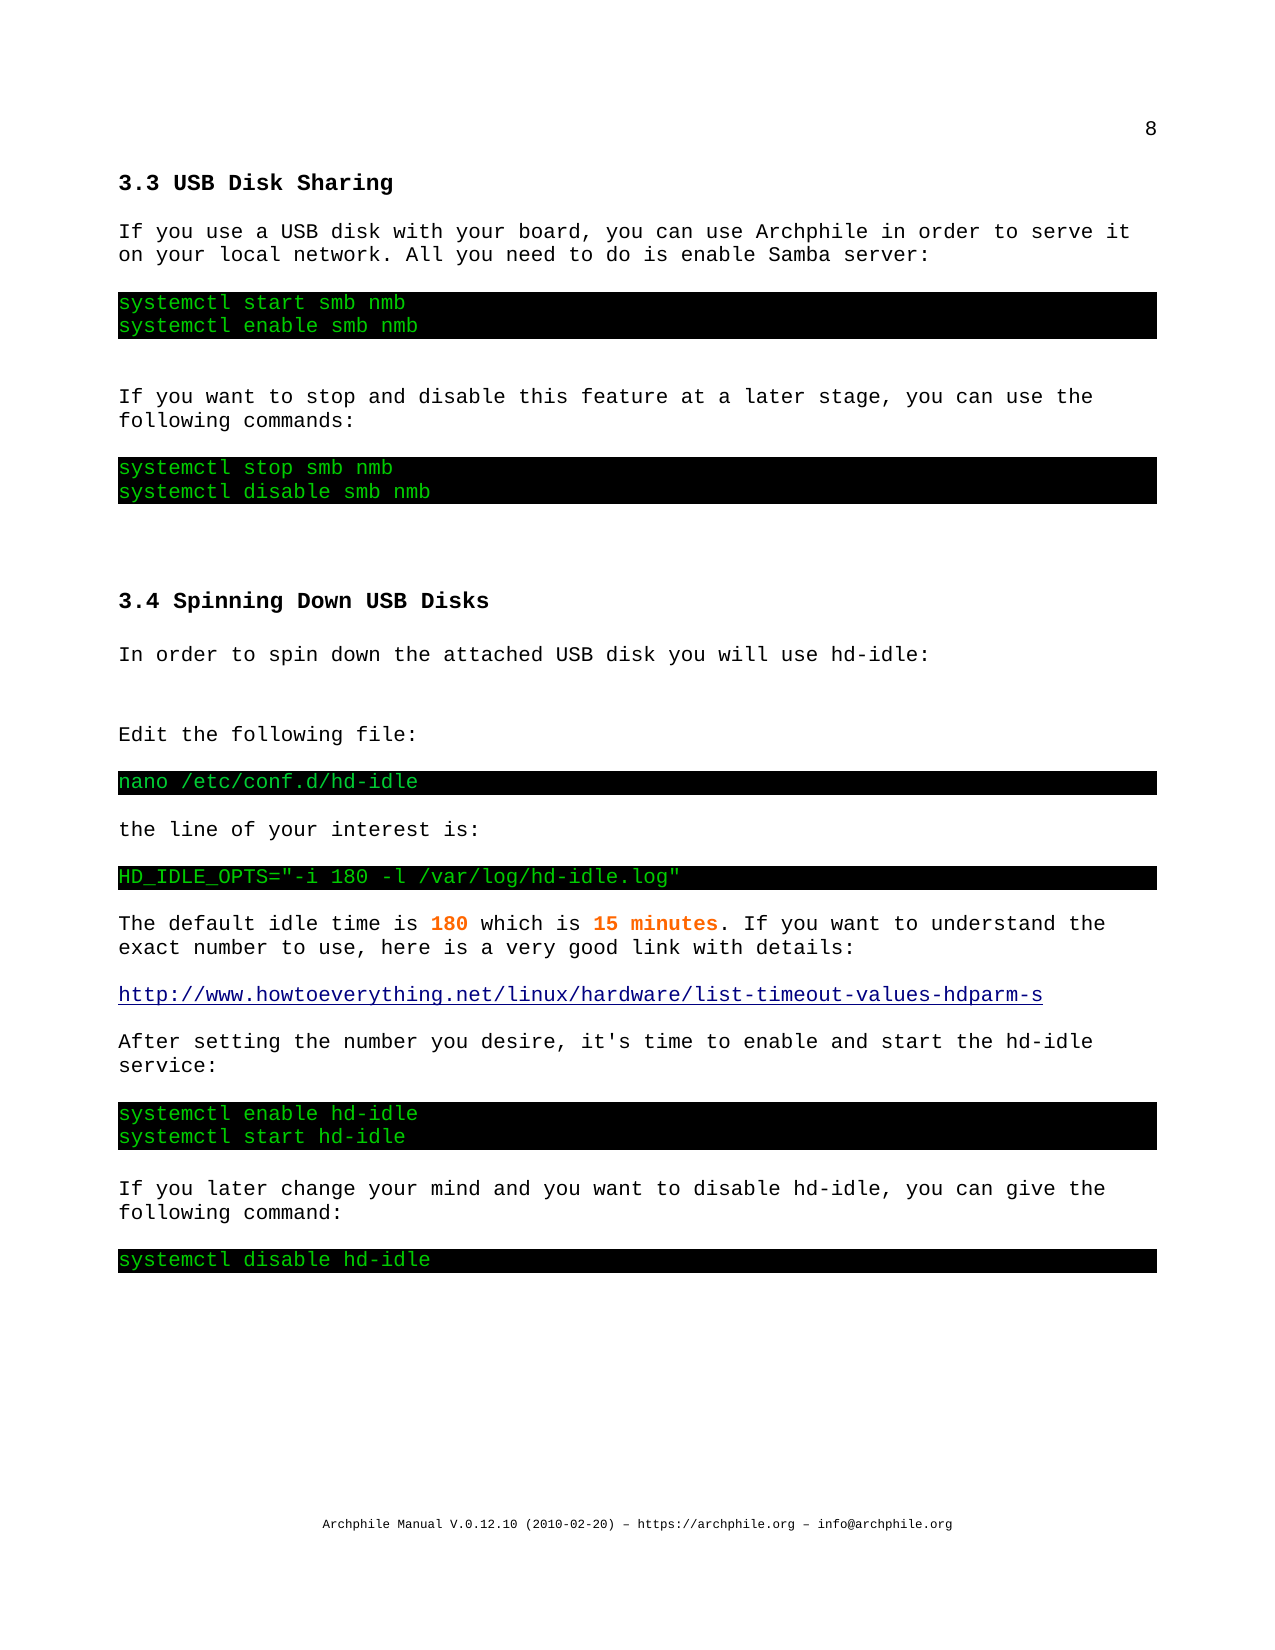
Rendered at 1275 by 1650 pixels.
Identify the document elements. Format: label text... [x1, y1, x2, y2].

text If you want to stop and disable this feature at a later stage, you can use the following commands: [118, 386, 1157, 434]
text systemctl disable smb nmb [118, 481, 1157, 504]
text systemctl start smb nmb [118, 292, 1157, 315]
text systemctl stop smb nmb [118, 457, 1157, 481]
text HD_IDLE_OPTS="-i 180 -l /var/log/hd-idle.log" [118, 866, 1157, 890]
text http://www.howtoeverything.net/linux/hardware/list-timeout-values-hdparm-s [118, 984, 1157, 1008]
text If you later change your mind and you want to disable hd-idle, you can give the following command: [118, 1178, 1157, 1225]
text If you use a USB disk with your board, you can use Archphile in order to serve it on your local network. All you need to do is enable Samba server: [118, 221, 1157, 268]
text 3.4 Spinning Down USB Disks [118, 589, 1157, 616]
text The default idle time is 180 which is 15 minutes. If you want to understand the exact number to use, here is a very good link with details: [118, 913, 1157, 961]
text systemctl enable smb nmb [118, 315, 1157, 339]
text nano /etc/conf.d/hd-idle [118, 771, 1157, 795]
text Edit the following file: [118, 724, 1157, 748]
text systemctl start hd-idle [118, 1126, 1157, 1150]
text systemctl enable hd-idle [118, 1102, 1157, 1126]
text After setting the number you desire, it's time to enable and start the hd-idle service: [118, 1032, 1157, 1079]
text systemctl disable hd-idle [118, 1249, 1157, 1273]
text 3.3 USB Disk Sharing [118, 171, 1157, 197]
text In order to spin down the attached USB disk you will use hd-idle: [118, 644, 1157, 667]
text the line of your interest is: [118, 819, 1157, 842]
